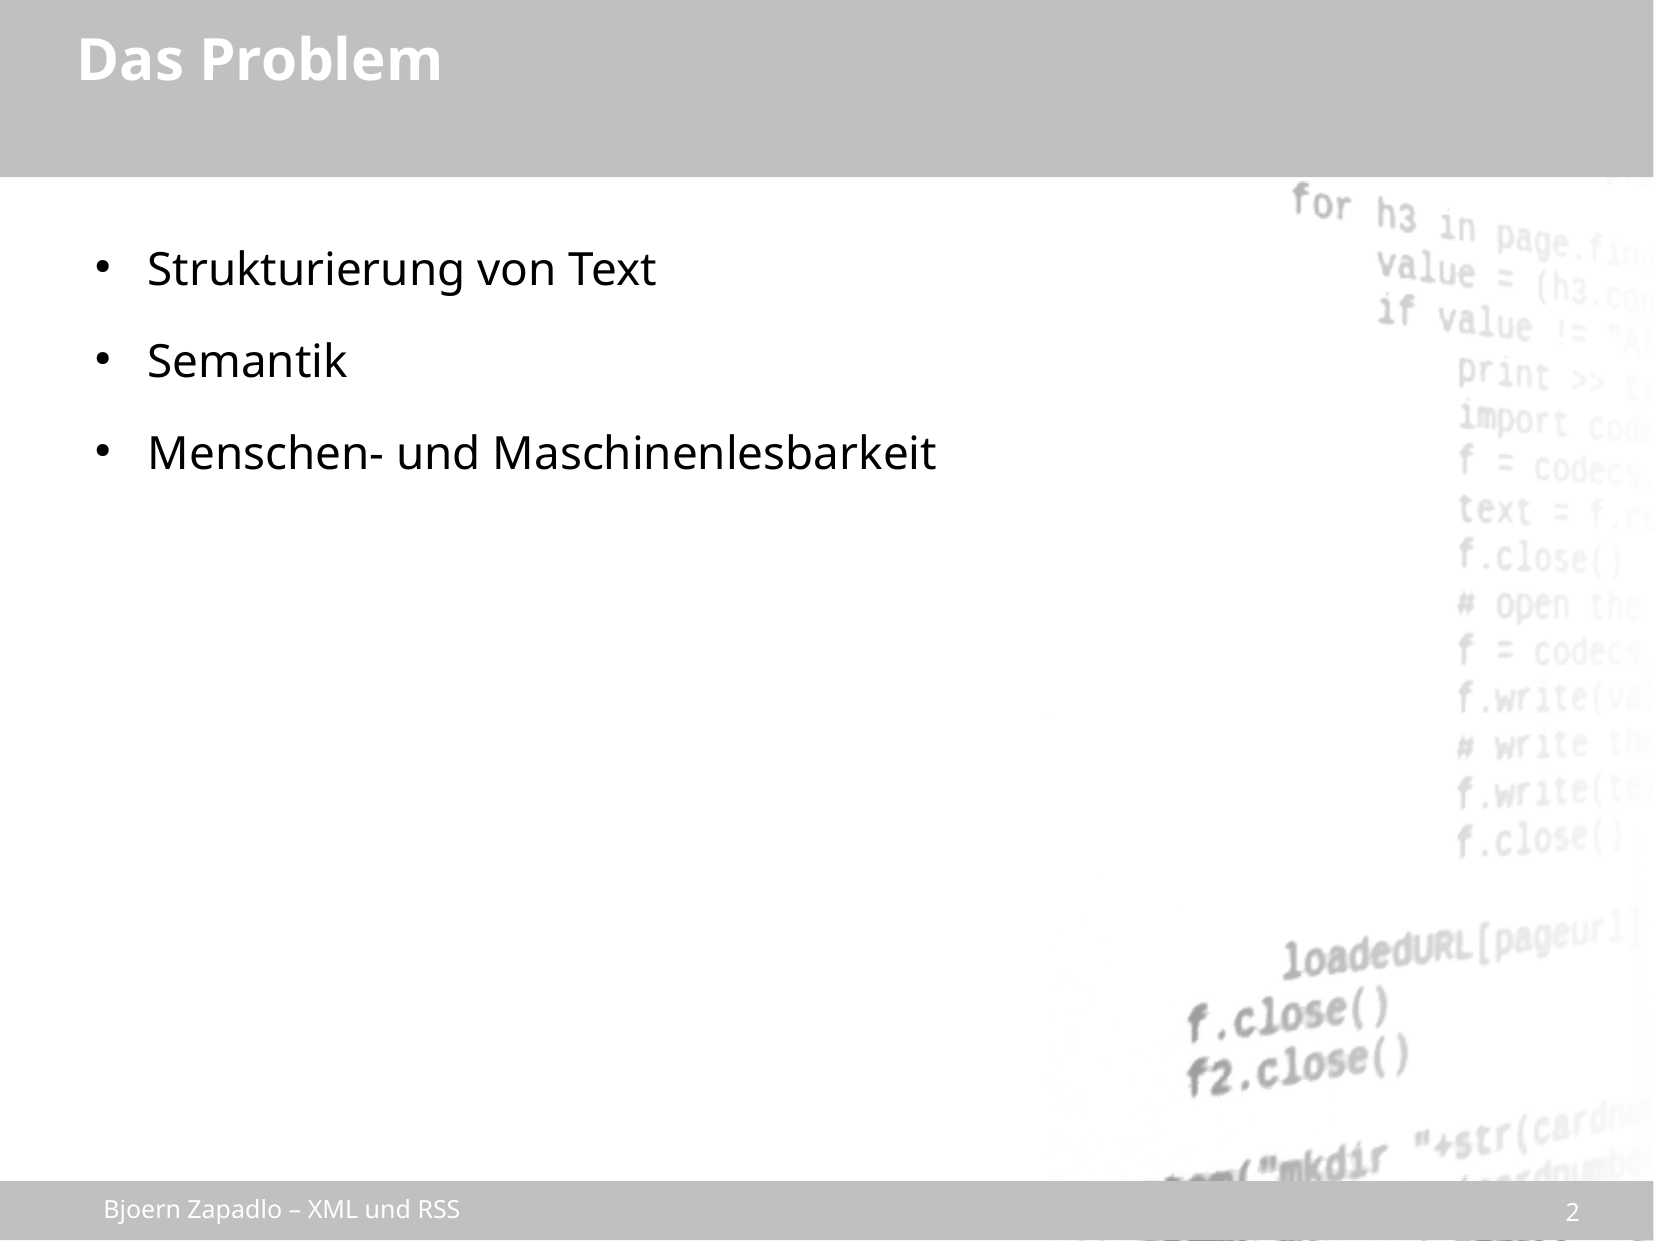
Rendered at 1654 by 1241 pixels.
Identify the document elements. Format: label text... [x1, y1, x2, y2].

list Strukturierung von Text Semantik Menschen- und Maschinenlesbarkeit [76, 236, 1566, 1041]
title Das Problem [76, 17, 1565, 178]
picture [0, 178, 1654, 1181]
